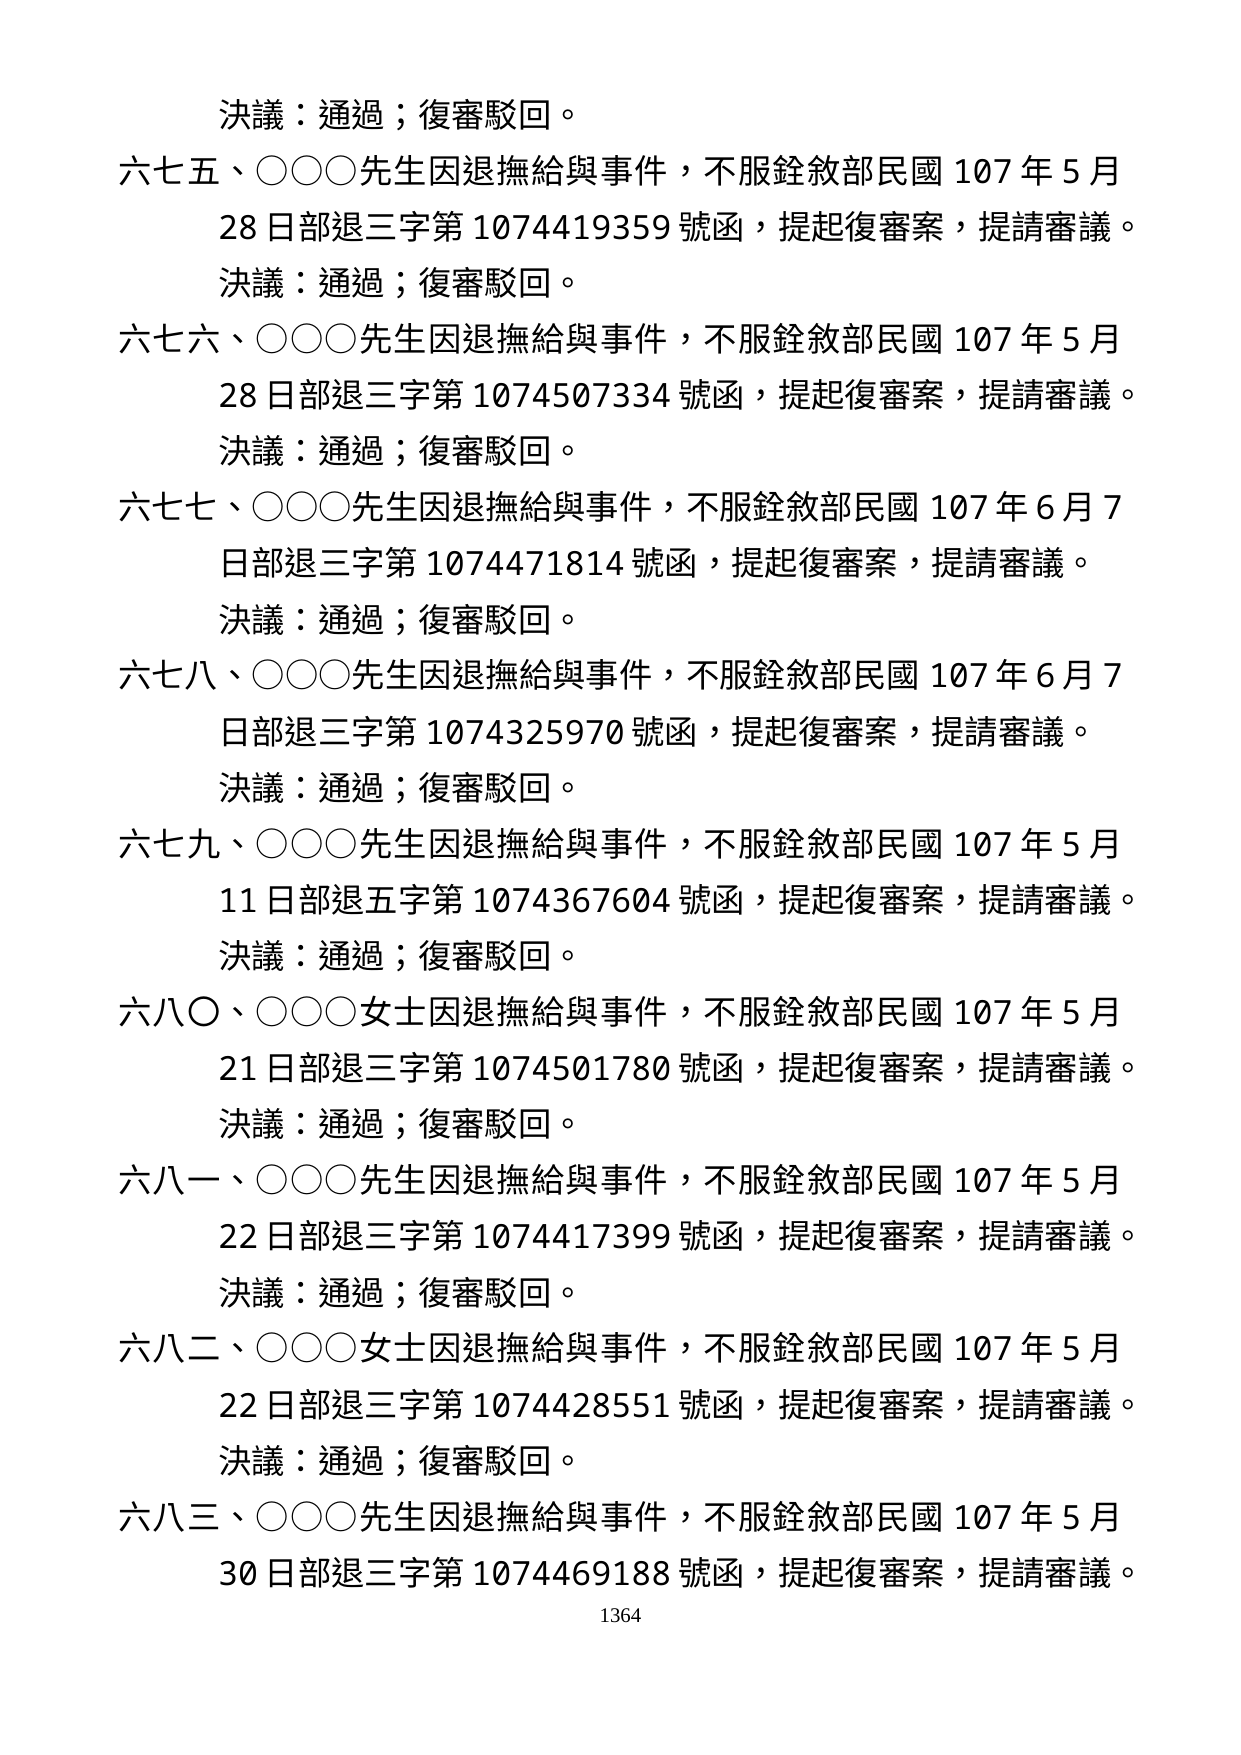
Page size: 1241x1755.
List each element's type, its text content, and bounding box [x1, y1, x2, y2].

text 決議：通過；復審駁回。 [218, 257, 1122, 305]
text 決議：通過；復審駁回。 [218, 1266, 1122, 1314]
text 六八三、○○○先生因退撫給與事件，不服銓敘部民國107年5月30日部退三字第1074469188號函，提起復審案，提請審議。 [118, 1490, 1122, 1595]
text 六八二、○○○女士因退撫給與事件，不服銓敘部民國107年5月22日部退三字第1074428551號函，提起復審案，提請審議。 [118, 1322, 1122, 1427]
text 決議：通過；復審駁回。 [218, 89, 1122, 137]
text 決議：通過；復審駁回。 [218, 425, 1122, 473]
text 六七九、○○○先生因退撫給與事件，不服銓敘部民國107年5月11日部退五字第1074367604號函，提起復審案，提請審議。 [118, 817, 1122, 922]
text 六八一、○○○先生因退撫給與事件，不服銓敘部民國107年5月22日部退三字第1074417399號函，提起復審案，提請審議。 [118, 1154, 1122, 1258]
text 六七五、○○○先生因退撫給與事件，不服銓敘部民國107年5月28日部退三字第1074419359號函，提起復審案，提請審議。 [118, 144, 1122, 249]
text 決議：通過；復審駁回。 [218, 930, 1122, 978]
text 決議：通過；復審駁回。 [218, 1434, 1122, 1483]
text 決議：通過；復審駁回。 [218, 593, 1122, 642]
text 六七七、○○○先生因退撫給與事件，不服銓敘部民國107年6月7日部退三字第1074471814號函，提起復審案，提請審議。 [118, 481, 1122, 586]
text 決議：通過；復審駁回。 [218, 1098, 1122, 1146]
text 六七六、○○○先生因退撫給與事件，不服銓敘部民國107年5月28日部退三字第1074507334號函，提起復審案，提請審議。 [118, 313, 1122, 417]
text 決議：通過；復審駁回。 [218, 762, 1122, 810]
text 六七八、○○○先生因退撫給與事件，不服銓敘部民國107年6月7日部退三字第1074325970號函，提起復審案，提請審議。 [118, 649, 1122, 754]
text 六八〇、○○○女士因退撫給與事件，不服銓敘部民國107年5月21日部退三字第1074501780號函，提起復審案，提請審議。 [118, 986, 1122, 1090]
